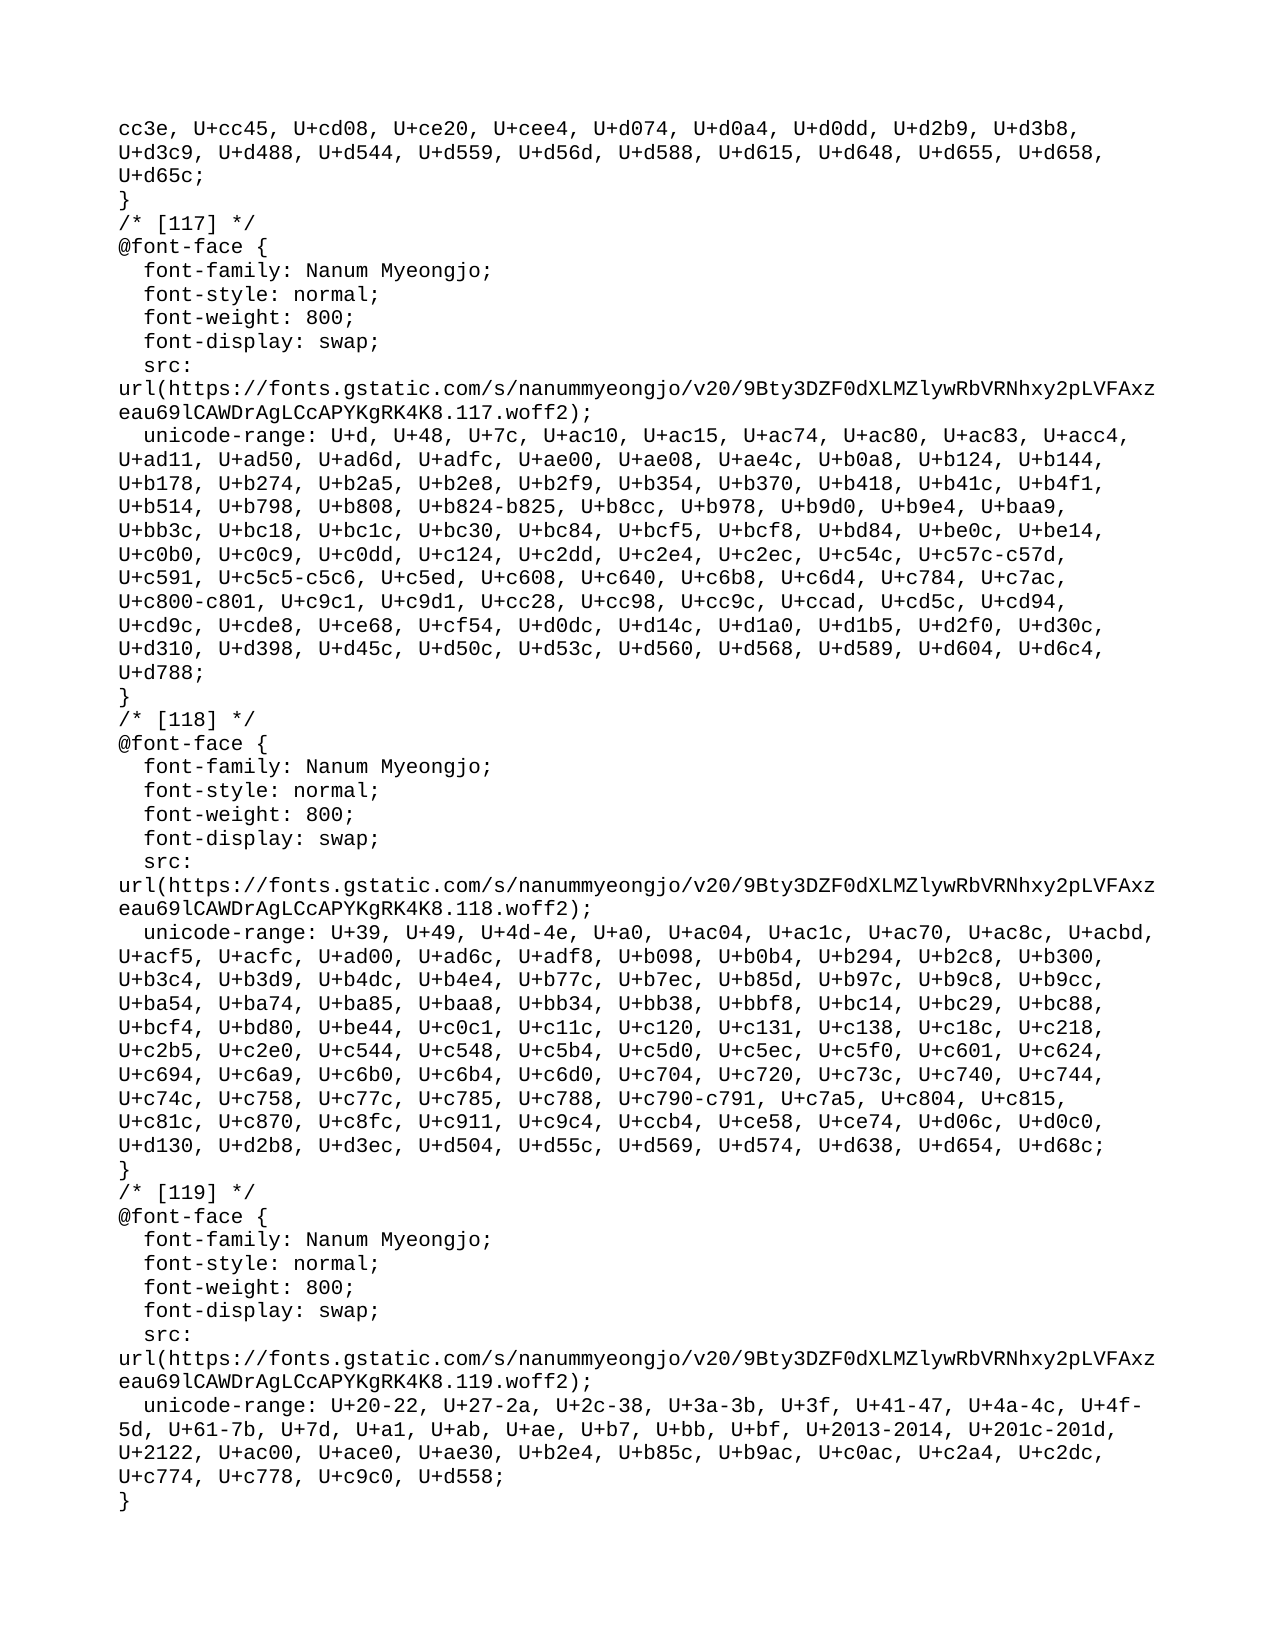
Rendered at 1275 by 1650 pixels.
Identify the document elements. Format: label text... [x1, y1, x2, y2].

text font-style: normal; [118, 1253, 1157, 1277]
text font-display: swap; [118, 331, 1157, 354]
text font-display: swap; [118, 1300, 1157, 1324]
text /* [117] */ [118, 213, 1157, 236]
text unicode-range: U+39, U+49, U+4d-4e, U+a0, U+ac04, U+ac1c, U+ac70, U+ac8c, U+acbd, U+acf5, U+acfc, U+ad00, U+ad6c, U+adf8, U+b098, U+b0b4, U+b294, U+b2c8, U+b300, U+b3c4, U+b3d9, U+b4dc, U+b4e4, U+b77c, U+b7ec, U+b85d, U+b97c, U+b9c8, U+b9cc, U+ba54, U+ba74, U+ba85, U+baa8, U+bb34, U+bb38, U+bbf8, U+bc14, U+bc29, U+bc88, U+bcf4, U+bd80, U+be44, U+c0c1, U+c11c, U+c120, U+c131, U+c138, U+c18c, U+c218, U+c2b5, U+c2e0, U+c544, U+c548, U+c5b4, U+c5d0, U+c5ec, U+c5f0, U+c601, U+c624, U+c694, U+c6a9, U+c6b0, U+c6b4, U+c6d0, U+c704, U+c720, U+c73c, U+c740, U+c744, U+c74c, U+c758, U+c77c, U+c785, U+c788, U+c790-c791, U+c7a5, U+c804, U+c815, U+c81c, U+c870, U+c8fc, U+c911, U+c9c4, U+ccb4, U+ce58, U+ce74, U+d06c, U+d0c0, U+d130, U+d2b8, U+d3ec, U+d504, U+d55c, U+d569, U+d574, U+d638, U+d654, U+d68c; [118, 922, 1157, 1158]
text /* [119] */ [118, 1182, 1157, 1206]
text /* [118] */ [118, 709, 1157, 733]
text cc3e, U+cc45, U+cd08, U+ce20, U+cee4, U+d074, U+d0a4, U+d0dd, U+d2b9, U+d3b8, U+d3c9, U+d488, U+d544, U+d559, U+d56d, U+d588, U+d615, U+d648, U+d655, U+d658, U+d65c; [118, 118, 1157, 189]
text src: url(https://fonts.gstatic.com/s/nanummyeongjo/v20/9Bty3DZF0dXLMZlywRbVRNhxy2pLVFAxzeau69lCAWDrAgLCcAPYKgRK4K8.117.woff2); [118, 354, 1157, 426]
text } [118, 189, 1157, 213]
text font-style: normal; [118, 780, 1157, 804]
text font-family: Nanum Myeongjo; [118, 260, 1157, 284]
text @font-face { [118, 236, 1157, 260]
text } [118, 1158, 1157, 1182]
text @font-face { [118, 733, 1157, 757]
text @font-face { [118, 1206, 1157, 1229]
text } [118, 686, 1157, 709]
text font-weight: 800; [118, 804, 1157, 827]
text font-style: normal; [118, 284, 1157, 307]
text font-display: swap; [118, 827, 1157, 851]
text src: url(https://fonts.gstatic.com/s/nanummyeongjo/v20/9Bty3DZF0dXLMZlywRbVRNhxy2pLVFAxzeau69lCAWDrAgLCcAPYKgRK4K8.119.woff2); [118, 1324, 1157, 1395]
text unicode-range: U+d, U+48, U+7c, U+ac10, U+ac15, U+ac74, U+ac80, U+ac83, U+acc4, U+ad11, U+ad50, U+ad6d, U+adfc, U+ae00, U+ae08, U+ae4c, U+b0a8, U+b124, U+b144, U+b178, U+b274, U+b2a5, U+b2e8, U+b2f9, U+b354, U+b370, U+b418, U+b41c, U+b4f1, U+b514, U+b798, U+b808, U+b824-b825, U+b8cc, U+b978, U+b9d0, U+b9e4, U+baa9, U+bb3c, U+bc18, U+bc1c, U+bc30, U+bc84, U+bcf5, U+bcf8, U+bd84, U+be0c, U+be14, U+c0b0, U+c0c9, U+c0dd, U+c124, U+c2dd, U+c2e4, U+c2ec, U+c54c, U+c57c-c57d, U+c591, U+c5c5-c5c6, U+c5ed, U+c608, U+c640, U+c6b8, U+c6d4, U+c784, U+c7ac, U+c800-c801, U+c9c1, U+c9d1, U+cc28, U+cc98, U+cc9c, U+ccad, U+cd5c, U+cd94, U+cd9c, U+cde8, U+ce68, U+cf54, U+d0dc, U+d14c, U+d1a0, U+d1b5, U+d2f0, U+d30c, U+d310, U+d398, U+d45c, U+d50c, U+d53c, U+d560, U+d568, U+d589, U+d604, U+d6c4, U+d788; [118, 426, 1157, 686]
text unicode-range: U+20-22, U+27-2a, U+2c-38, U+3a-3b, U+3f, U+41-47, U+4a-4c, U+4f-5d, U+61-7b, U+7d, U+a1, U+ab, U+ae, U+b7, U+bb, U+bf, U+2013-2014, U+201c-201d, U+2122, U+ac00, U+ace0, U+ae30, U+b2e4, U+b85c, U+b9ac, U+c0ac, U+c2a4, U+c2dc, U+c774, U+c778, U+c9c0, U+d558; [118, 1395, 1157, 1489]
text font-family: Nanum Myeongjo; [118, 757, 1157, 780]
text font-family: Nanum Myeongjo; [118, 1229, 1157, 1253]
text } [118, 1489, 1157, 1513]
text font-weight: 800; [118, 307, 1157, 331]
text font-weight: 800; [118, 1277, 1157, 1300]
text src: url(https://fonts.gstatic.com/s/nanummyeongjo/v20/9Bty3DZF0dXLMZlywRbVRNhxy2pLVFAxzeau69lCAWDrAgLCcAPYKgRK4K8.118.woff2); [118, 851, 1157, 922]
